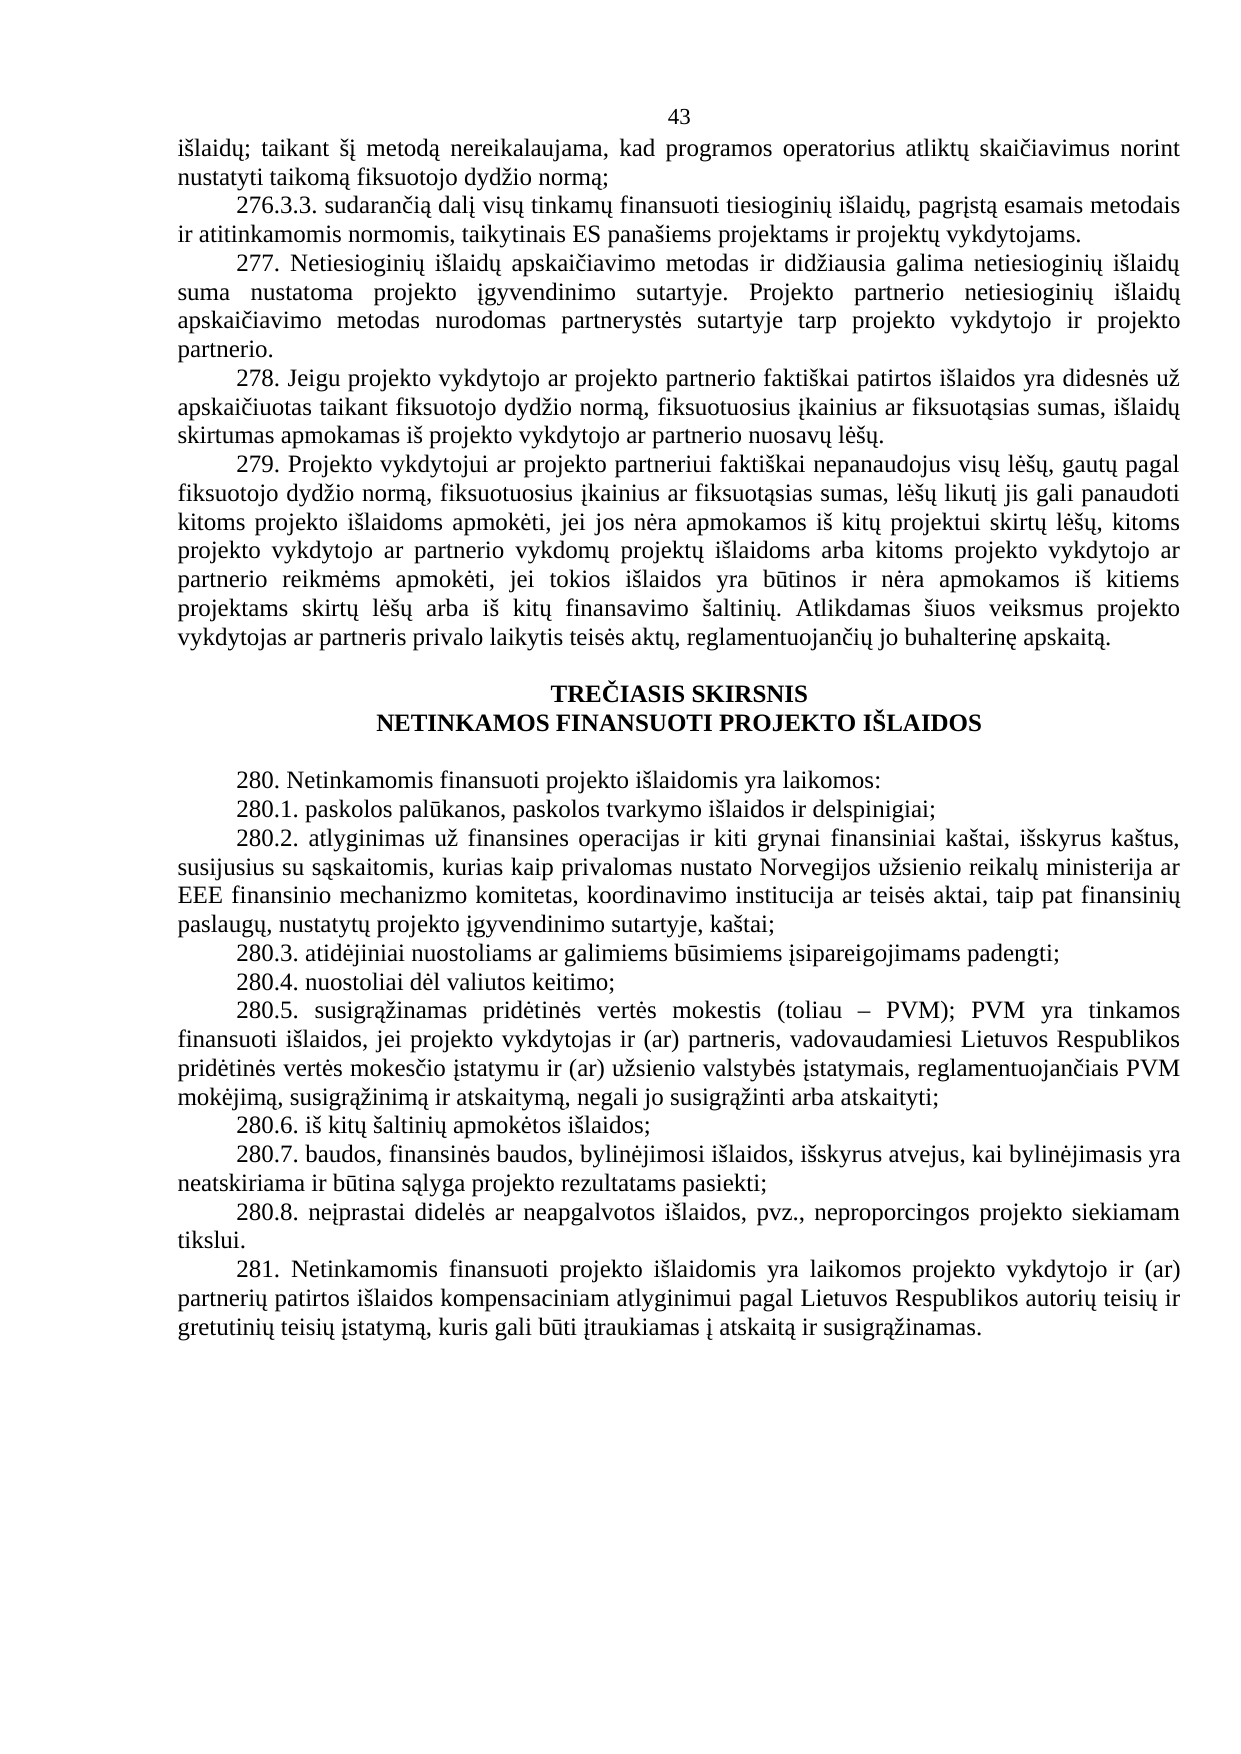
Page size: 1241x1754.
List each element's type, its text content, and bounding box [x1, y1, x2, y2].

text TREČIASIS SKIRSNIS [177, 679, 1181, 708]
text NETINKAMOS FINANSUOTI PROJEKTO IŠLAIDOS [177, 708, 1181, 737]
text 280.2. atlyginimas už finansines operacijas ir kiti grynai finansiniai kaštai, išskyrus kaštus, susijusius su sąskaitomis, kurias kaip privalomas nustato Norvegijos užsienio reikalų ministerija ar EEE finansinio mechanizmo komitetas, koordinavimo institucija ar teisės aktai, taip pat finansinių paslaugų, nustatytų projekto įgyvendinimo sutartyje, kaštai; [177, 823, 1181, 938]
text 277. Netiesioginių išlaidų apskaičiavimo metodas ir didžiausia galima netiesioginių išlaidų suma nustatoma projekto įgyvendinimo sutartyje. Projekto partnerio netiesioginių išlaidų apskaičiavimo metodas nurodomas partnerystės sutartyje tarp projekto vykdytojo ir projekto partnerio. [177, 248, 1181, 363]
text 276.3.3. sudarančią dalį visų tinkamų finansuoti tiesioginių išlaidų, pagrįstą esamais metodais ir atitinkamomis normomis, taikytinais ES panašiems projektams ir projektų vykdytojams. [177, 190, 1181, 248]
text 281. Netinkamomis finansuoti projekto išlaidomis yra laikomos projekto vykdytojo ir (ar) partnerių patirtos išlaidos kompensaciniam atlyginimui pagal Lietuvos Respublikos autorių teisių ir gretutinių teisių įstatymą, kuris gali būti įtraukiamas į atskaitą ir susigrąžinamas. [177, 1254, 1181, 1340]
text 278. Jeigu projekto vykdytojo ar projekto partnerio faktiškai patirtos išlaidos yra didesnės už apskaičiuotas taikant fiksuotojo dydžio normą, fiksuotuosius įkainius ar fiksuotąsias sumas, išlaidų skirtumas apmokamas iš projekto vykdytojo ar partnerio nuosavų lėšų. [177, 363, 1181, 449]
text 280. Netinkamomis finansuoti projekto išlaidomis yra laikomos: [177, 765, 1181, 794]
text išlaidų; taikant šį metodą nereikalaujama, kad programos operatorius atliktų skaičiavimus norint nustatyti taikomą fiksuotojo dydžio normą; [177, 133, 1181, 190]
text 280.5. susigrąžinamas pridėtinės vertės mokestis (toliau – PVM); PVM yra tinkamos finansuoti išlaidos, jei projekto vykdytojas ir (ar) partneris, vadovaudamiesi Lietuvos Respublikos pridėtinės vertės mokesčio įstatymu ir (ar) užsienio valstybės įstatymais, reglamentuojančiais PVM mokėjimą, susigrąžinimą ir atskaitymą, negali jo susigrąžinti arba atskaityti; [177, 995, 1181, 1110]
text 280.4. nuostoliai dėl valiutos keitimo; [177, 967, 1181, 995]
text 280.6. iš kitų šaltinių apmokėtos išlaidos; [177, 1110, 1181, 1139]
text 280.8. neįprastai didelės ar neapgalvotos išlaidos, pvz., neproporcingos projekto siekiamam tikslui. [177, 1197, 1181, 1254]
text 280.1. paskolos palūkanos, paskolos tvarkymo išlaidos ir delspinigiai; [177, 794, 1181, 823]
text 279. Projekto vykdytojui ar projekto partneriui faktiškai nepanaudojus visų lėšų, gautų pagal fiksuotojo dydžio normą, fiksuotuosius įkainius ar fiksuotąsias sumas, lėšų likutį jis gali panaudoti kitoms projekto išlaidoms apmokėti, jei jos nėra apmokamos iš kitų projektui skirtų lėšų, kitoms projekto vykdytojo ar partnerio vykdomų projektų išlaidoms arba kitoms projekto vykdytojo ar partnerio reikmėms apmokėti, jei tokios išlaidos yra būtinos ir nėra apmokamos iš kitiems projektams skirtų lėšų arba iš kitų finansavimo šaltinių. Atlikdamas šiuos veiksmus projekto vykdytojas ar partneris privalo laikytis teisės aktų, reglamentuojančių jo buhalterinę apskaitą. [177, 449, 1181, 650]
text 280.7. baudos, finansinės baudos, bylinėjimosi išlaidos, išskyrus atvejus, kai bylinėjimasis yra neatskiriama ir būtina sąlyga projekto rezultatams pasiekti; [177, 1139, 1181, 1197]
text 280.3. atidėjiniai nuostoliams ar galimiems būsimiems įsipareigojimams padengti; [177, 938, 1181, 967]
